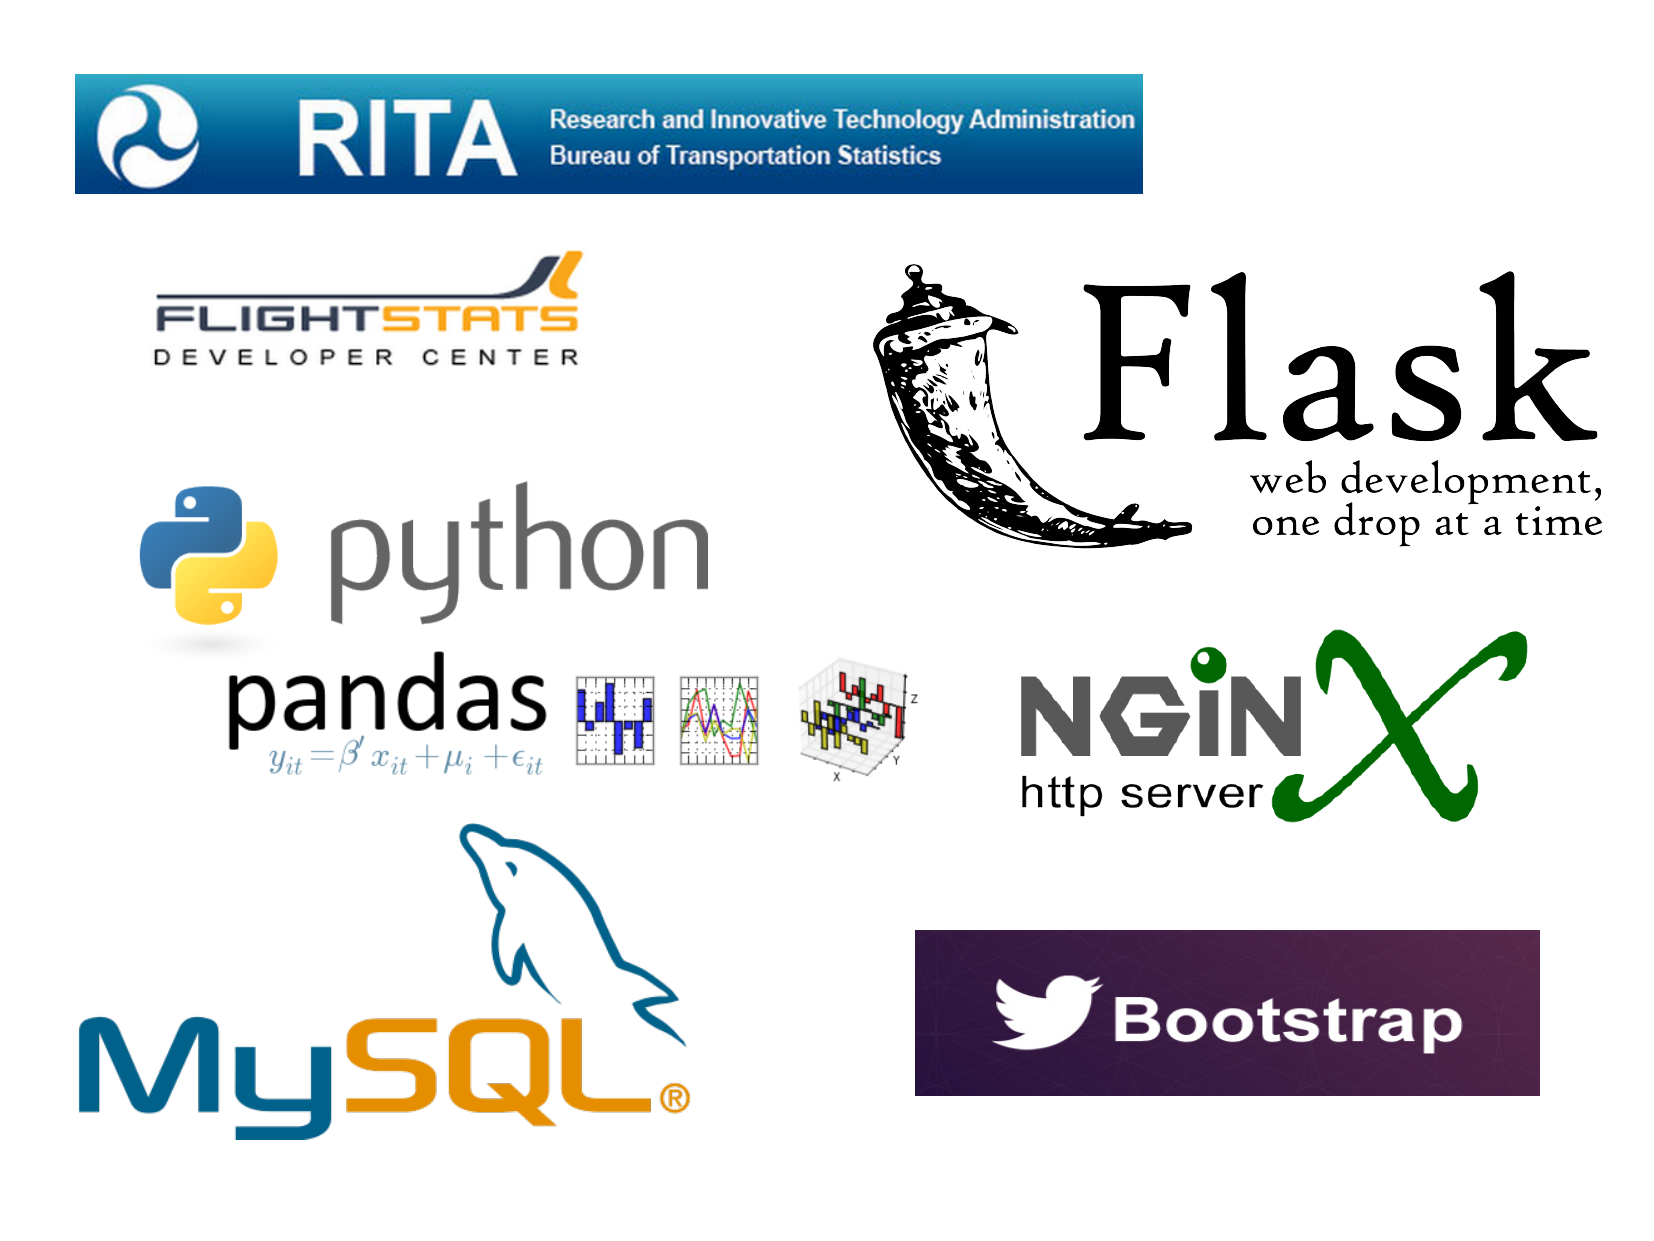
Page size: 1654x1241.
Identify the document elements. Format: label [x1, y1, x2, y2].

picture [915, 930, 1540, 1096]
picture [75, 74, 1143, 194]
picture [41, 445, 961, 796]
picture [853, 255, 1621, 556]
picture [994, 614, 1546, 841]
picture [135, 224, 603, 387]
picture [78, 823, 691, 1141]
